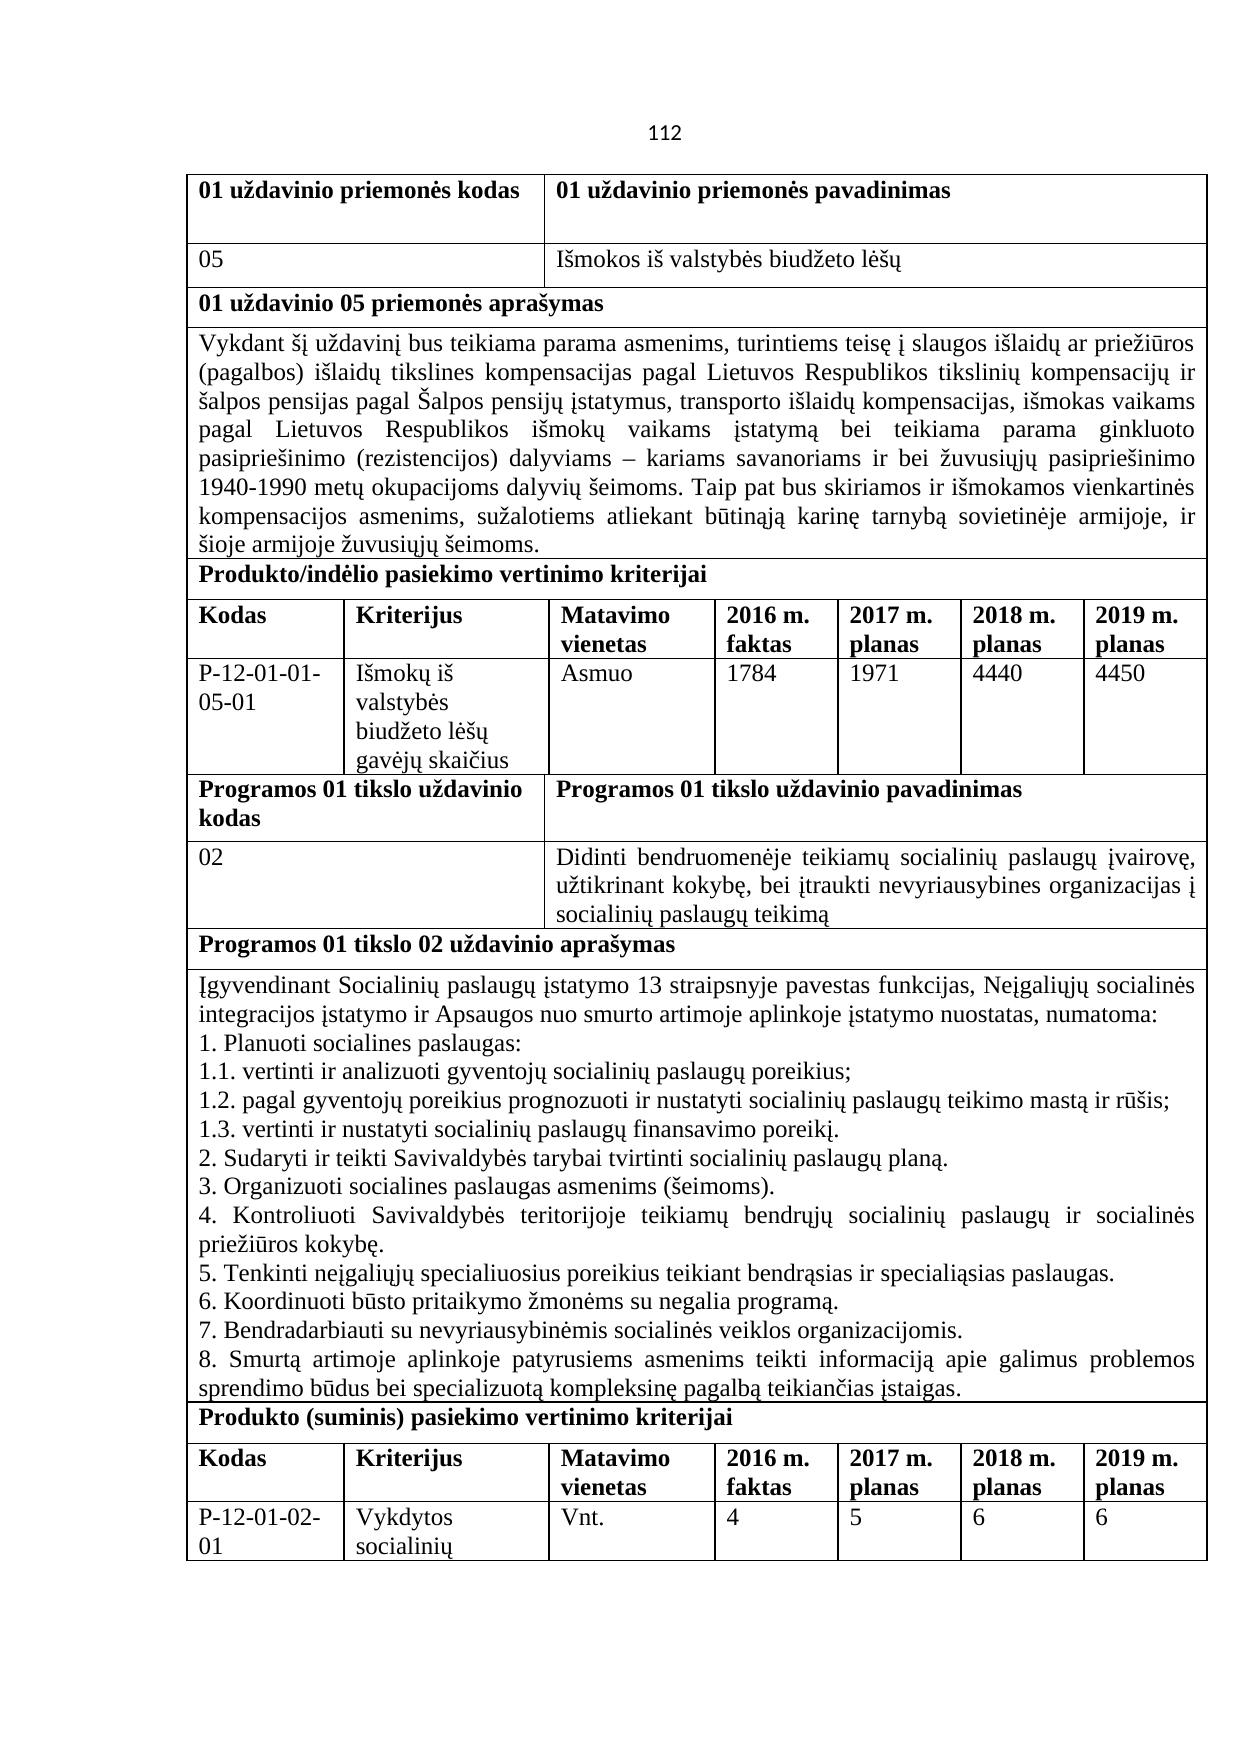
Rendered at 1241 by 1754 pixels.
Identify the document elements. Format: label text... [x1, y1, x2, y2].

table_cell Programos 01 tikslo 02 uždavinio aprašymas [188, 929, 1206, 969]
table_cell 1784 [716, 659, 837, 773]
table_cell Asmuo [550, 659, 714, 773]
table_cell 2017 m. planas [839, 600, 960, 657]
table_cell 2019 m. planas [1085, 600, 1206, 657]
table_cell 01 uždavinio 05 priemonės aprašymas [188, 288, 1206, 327]
table_cell 01 uždavinio priemonės pavadinimas [545, 175, 1206, 243]
table_cell 2018 m. planas [962, 1444, 1083, 1501]
table_cell 4450 [1085, 659, 1206, 773]
table_cell 2017 m. planas [839, 1444, 960, 1501]
table_cell Kriterijus [345, 600, 548, 657]
table_cell 02 [188, 842, 544, 928]
table_cell Produkto/indėlio pasiekimo vertinimo kriterijai [188, 559, 1206, 599]
table_cell Vykdytos socialinių [345, 1502, 548, 1559]
table_cell Vnt. [550, 1502, 714, 1559]
table_cell 4440 [962, 659, 1083, 773]
table_cell P-12-01-01-05-01 [188, 659, 343, 773]
table_cell 2018 m. planas [962, 600, 1083, 657]
table_cell 01 uždavinio priemonės kodas [188, 175, 544, 243]
table_cell Įgyvendinant Socialinių paslaugų įstatymo 13 straipsnyje pavestas funkcijas, Neįgaliųjų socialinės integracijos įstatymo ir Apsaugos nuo smurto artimoje aplinkoje įstatymo nuostatas, numatoma: 1. Planuoti socialines paslaugas: 1.1. vertinti ir analizuoti gyventojų socialinių paslaugų poreikius; 1.2. pagal gyventojų poreikius prognozuoti ir nustatyti socialinių paslaugų teikimo mastą ir rūšis; 1.3. vertinti ir nustatyti socialinių paslaugų finansavimo poreikį. 2. Sudaryti ir teikti Savivaldybės tarybai tvirtinti socialinių paslaugų planą. 3. Organizuoti socialines paslaugas asmenims (šeimoms). 4. Kontroliuoti Savivaldybės teritorijoje teikiamų bendrųjų socialinių paslaugų ir socialinės priežiūros kokybę. 5. Tenkinti neįgaliųjų specialiuosius poreikius teikiant bendrąsias ir specialiąsias paslaugas. 6. Koordinuoti būsto pritaikymo žmonėms su negalia programą. 7. Bendradarbiauti su nevyriausybinėmis socialinės veiklos organizacijomis. 8. Smurtą artimoje aplinkoje patyrusiems asmenims teikti informaciją apie galimus problemos sprendimo būdus bei specializuotą kompleksinę pagalbą teikiančias įstaigas. [188, 970, 1206, 1401]
table_cell 2019 m. planas [1085, 1444, 1206, 1501]
table_cell Matavimo vienetas [550, 600, 714, 657]
table_cell P-12-01-02-01 [188, 1502, 343, 1559]
table_cell 5 [839, 1502, 960, 1559]
table_cell Išmokų iš valstybės biudžeto lėšų gavėjų skaičius [345, 659, 548, 773]
table_cell Vykdant šį uždavinį bus teikiama parama asmenims, turintiems teisę į slaugos išlaidų ar priežiūros (pagalbos) išlaidų tikslines kompensacijas pagal Lietuvos Respublikos tikslinių kompensacijų ir šalpos pensijas pagal Šalpos pensijų įstatymus, transporto išlaidų kompensacijas, išmokas vaikams pagal Lietuvos Respublikos išmokų vaikams įstatymą bei teikiama parama ginkluoto pasipriešinimo (rezistencijos) dalyviams – kariams savanoriams ir bei žuvusiųjų pasipriešinimo 1940-1990 metų okupacijoms dalyvių šeimoms. Taip pat bus skiriamos ir išmokamos vienkartinės kompensacijos asmenims, sužalotiems atliekant būtinąją karinę tarnybą sovietinėje armijoje, ir šioje armijoje žuvusiųjų šeimoms. [188, 328, 1206, 558]
table_cell Produkto (suminis) pasiekimo vertinimo kriterijai [188, 1403, 1206, 1442]
table_cell 2016 m. faktas [716, 1444, 837, 1501]
table_cell 1971 [839, 659, 960, 773]
table_cell Programos 01 tikslo uždavinio pavadinimas [545, 775, 1206, 841]
table_cell 4 [716, 1502, 837, 1559]
table_cell Didinti bendruomenėje teikiamų socialinių paslaugų įvairovę, užtikrinant kokybę, bei įtraukti nevyriausybines organizacijas į socialinių paslaugų teikimą [545, 842, 1206, 928]
table_cell Išmokos iš valstybės biudžeto lėšų [545, 244, 1206, 287]
table_cell Kriterijus [345, 1444, 548, 1501]
table_cell Matavimo vienetas [550, 1444, 714, 1501]
table_cell 05 [188, 244, 544, 287]
table_cell Kodas [188, 600, 343, 657]
table_cell 6 [962, 1502, 1083, 1559]
table_cell Kodas [188, 1444, 343, 1501]
table_cell Programos 01 tikslo uždavinio kodas [188, 775, 544, 841]
table_cell 6 [1085, 1502, 1206, 1559]
table_cell 2016 m. faktas [716, 600, 837, 657]
